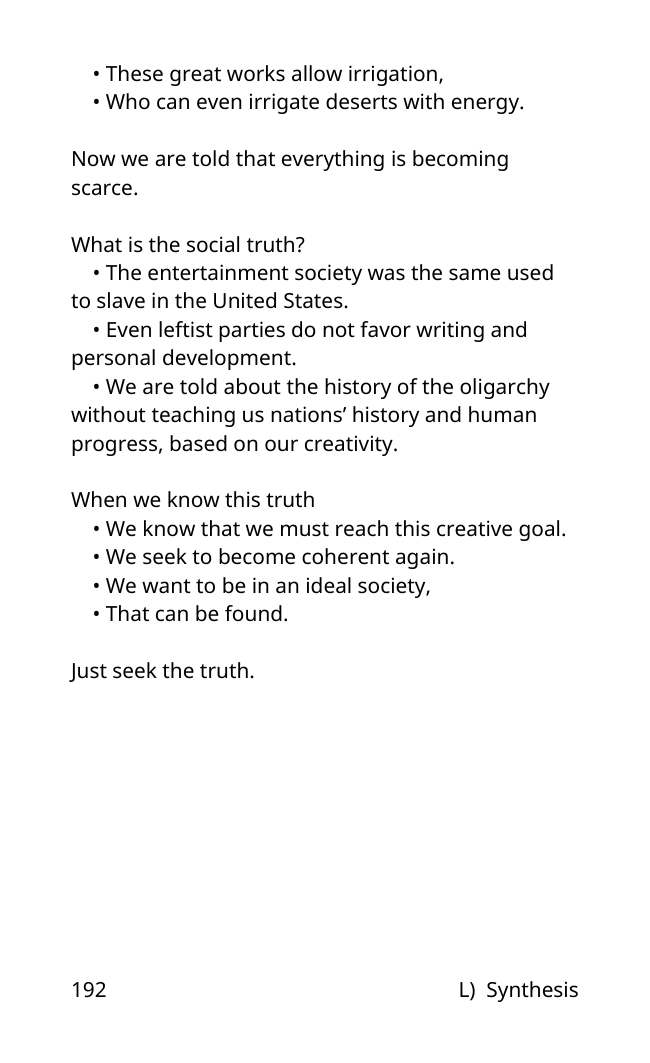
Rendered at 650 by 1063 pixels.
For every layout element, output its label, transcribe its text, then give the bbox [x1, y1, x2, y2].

text • These great works allow irrigation, • Who can even irrigate deserts with energy. Now we are told that everything is becoming scarce. What is the social truth? • The entertainment society was the same used to slave in the United States. • Even leftist parties do not favor writing and personal development. • We are told about the history of the oligarchy without teaching us nations’ history and human progress, based on our creativity. When we know this truth • We know that we must reach this creative goal. • We seek to become coherent again. • We want to be in an ideal society, • That can be found. Just seek the truth. [71, 59, 579, 685]
